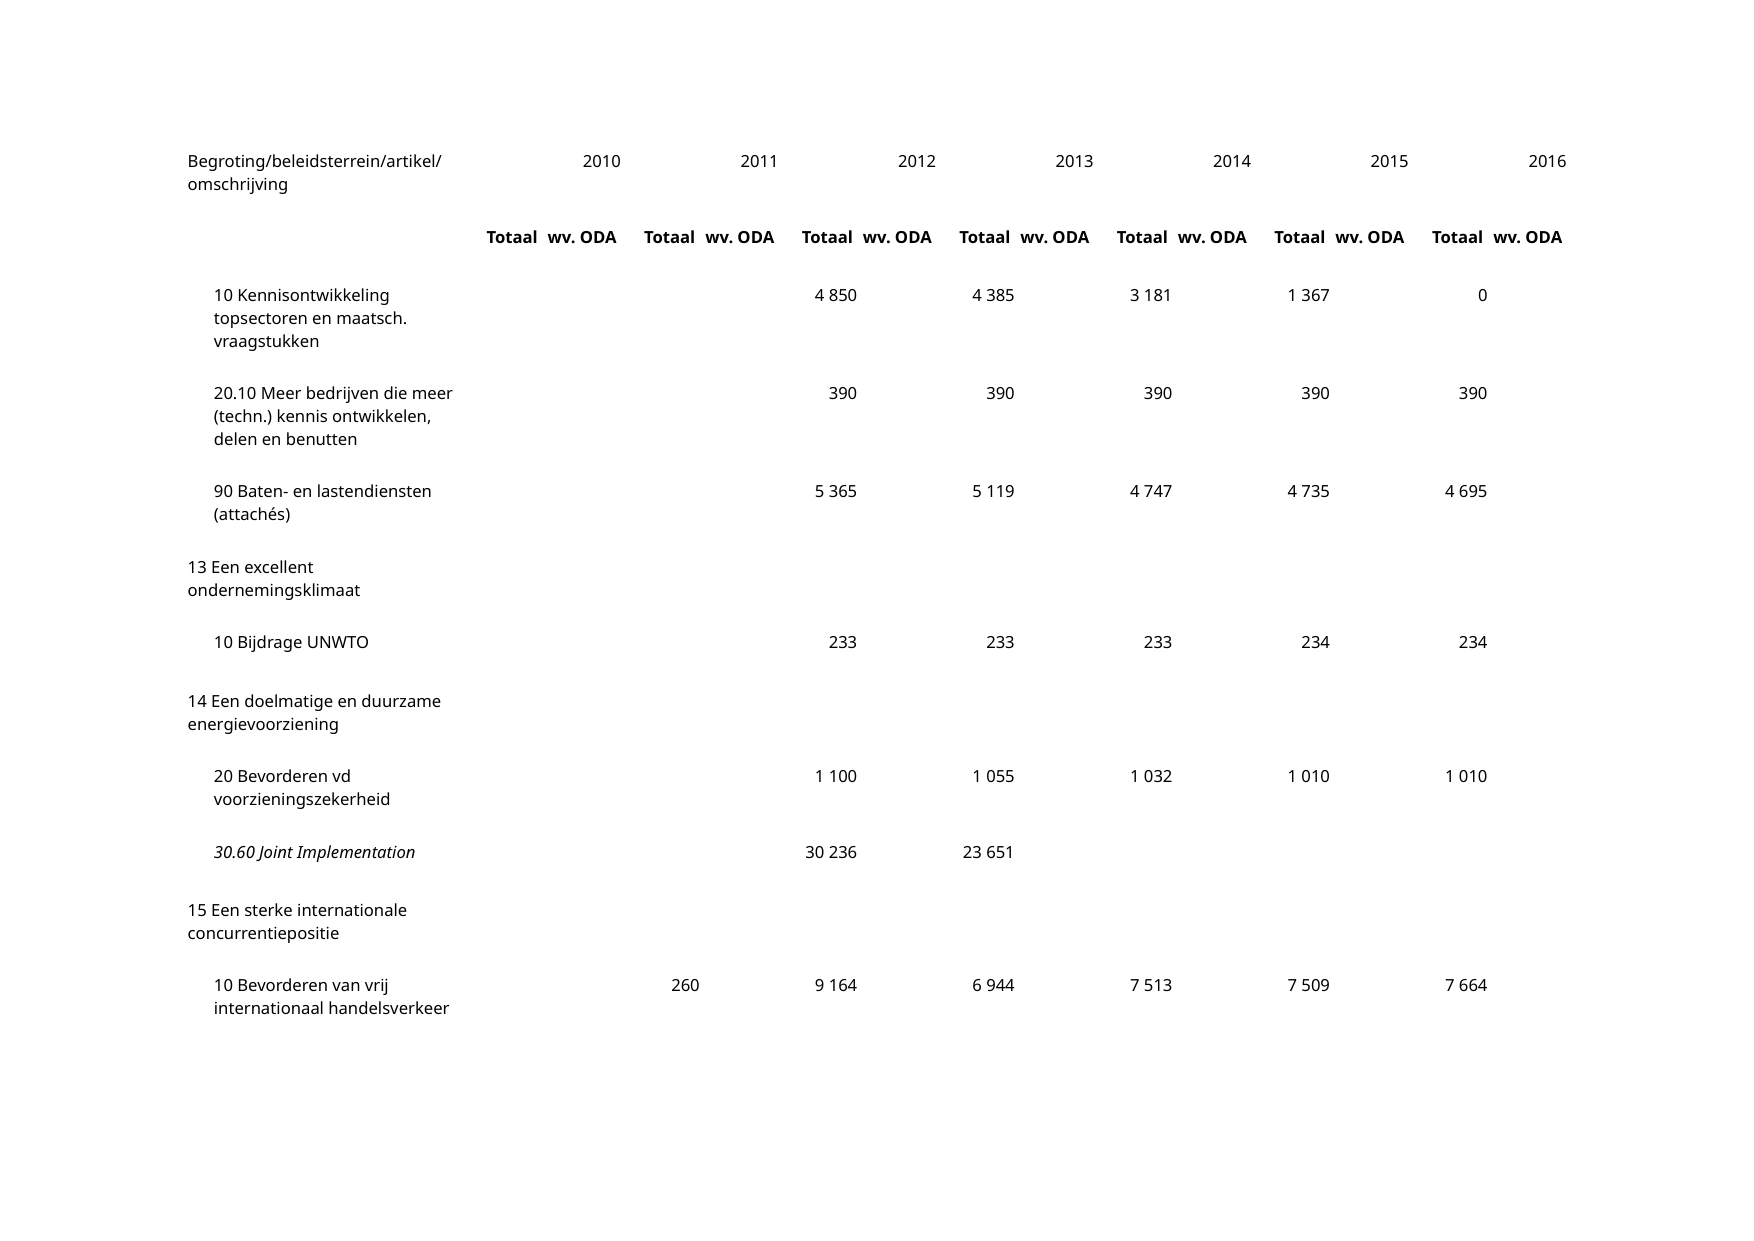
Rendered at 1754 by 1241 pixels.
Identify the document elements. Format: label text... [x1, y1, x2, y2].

table_cell [1172, 284, 1251, 382]
table_cell [1330, 765, 1408, 840]
table_cell [857, 765, 936, 840]
table_cell [857, 840, 936, 899]
table_cell 1 010 [1251, 765, 1330, 840]
table_cell [1330, 284, 1408, 382]
table_cell 4 735 [1251, 480, 1330, 556]
table_cell 20 Bevorderen vd voorzieningszekerheid [214, 765, 463, 840]
table_cell [621, 284, 699, 382]
table_cell 30 236 [778, 840, 857, 899]
table_cell 5 119 [936, 480, 1014, 556]
table_cell [1487, 974, 1566, 1049]
table_cell 390 [1251, 382, 1330, 480]
table_cell [463, 974, 542, 1049]
table_cell [857, 382, 936, 480]
table_cell [621, 840, 699, 899]
table_cell [463, 765, 542, 840]
table_cell [1330, 899, 1408, 974]
table_cell [857, 284, 936, 382]
table_cell 233 [936, 631, 1014, 689]
table_cell [1015, 382, 1093, 480]
table_cell [1015, 480, 1093, 556]
table_cell [1172, 556, 1251, 631]
table_cell 4 695 [1409, 480, 1487, 556]
table_cell [188, 284, 214, 382]
table_cell [621, 480, 699, 556]
table_cell [463, 382, 542, 480]
table_cell 390 [936, 382, 1014, 480]
table_cell 233 [1094, 631, 1172, 689]
table_cell 390 [1409, 382, 1487, 480]
table_cell 9 164 [778, 974, 857, 1049]
table_cell [188, 382, 214, 480]
table_cell 13 Een excellent ondernemingsklimaat [188, 556, 463, 631]
table_cell [1330, 480, 1408, 556]
table_cell [857, 556, 936, 631]
table_cell [1015, 284, 1093, 382]
table_cell [1015, 899, 1093, 974]
table_cell 10 Kennisontwikkeling topsectoren en maatsch. vraagstukken [214, 284, 463, 382]
table_cell [214, 225, 463, 284]
table_cell 10 Bevorderen van vrij internationaal handelsverkeer [214, 974, 463, 1049]
table_cell wv. ODA [1015, 225, 1093, 284]
table_cell Totaal [1409, 225, 1487, 284]
table_cell [1409, 899, 1487, 974]
table_cell 1 100 [778, 765, 857, 840]
table_cell [1172, 689, 1251, 765]
table_cell 233 [778, 631, 857, 689]
table_cell [857, 689, 936, 765]
table_cell [700, 284, 778, 382]
table_cell [542, 382, 621, 480]
table_cell 1 055 [936, 765, 1014, 840]
table_cell [700, 840, 778, 899]
table_cell [1487, 631, 1566, 689]
table_cell 5 365 [778, 480, 857, 556]
table_cell [1409, 556, 1487, 631]
table_cell [463, 899, 542, 974]
table_cell Totaal [936, 225, 1014, 284]
table_cell [188, 631, 214, 689]
table_cell [1487, 899, 1566, 974]
table_cell [1251, 899, 1330, 974]
table_cell 0 [1409, 284, 1487, 382]
table_cell wv. ODA [700, 225, 778, 284]
table_cell Totaal [1251, 225, 1330, 284]
table_cell [1094, 689, 1172, 765]
table_cell [1172, 480, 1251, 556]
table_header 2011 [621, 150, 778, 225]
table_header 2014 [1094, 150, 1251, 225]
table_cell [1330, 556, 1408, 631]
table_cell wv. ODA [857, 225, 936, 284]
table_cell 7 513 [1094, 974, 1172, 1049]
table_cell [1487, 840, 1566, 899]
table_cell 4 747 [1094, 480, 1172, 556]
table_cell [1487, 556, 1566, 631]
table_cell [542, 556, 621, 631]
table_cell [1015, 556, 1093, 631]
table_cell 3 181 [1094, 284, 1172, 382]
table_cell [463, 556, 542, 631]
table_cell [1172, 974, 1251, 1049]
table_cell [1015, 974, 1093, 1049]
table_cell [1094, 899, 1172, 974]
table_cell [700, 899, 778, 974]
table_cell [1094, 556, 1172, 631]
table_cell [463, 689, 542, 765]
table_cell [700, 765, 778, 840]
table_cell [1487, 765, 1566, 840]
table_cell [1330, 974, 1408, 1049]
table_cell [621, 899, 699, 974]
table_cell [188, 974, 214, 1049]
table_cell [700, 689, 778, 765]
table_cell [1015, 840, 1093, 899]
table_cell [542, 631, 621, 689]
table_cell 260 [621, 974, 699, 1049]
table_cell [463, 480, 542, 556]
table_cell [857, 480, 936, 556]
table_cell [188, 765, 214, 840]
table_cell [1172, 840, 1251, 899]
table_cell [621, 689, 699, 765]
table_cell 234 [1251, 631, 1330, 689]
table_cell [621, 382, 699, 480]
table_cell 20.10 Meer bedrijven die meer (techn.) kennis ontwikkelen, delen en benutten [214, 382, 463, 480]
table_cell [188, 225, 214, 284]
table_cell [936, 899, 1014, 974]
table_header 2013 [936, 150, 1093, 225]
table_cell [1251, 556, 1330, 631]
table_cell [1330, 631, 1408, 689]
table_cell [857, 899, 936, 974]
table_cell Totaal [463, 225, 542, 284]
table_cell Totaal [778, 225, 857, 284]
table_cell 390 [1094, 382, 1172, 480]
table_cell wv. ODA [1487, 225, 1566, 284]
table_cell [700, 631, 778, 689]
table_header 2016 [1409, 150, 1566, 225]
table_cell [542, 284, 621, 382]
table_cell [1172, 765, 1251, 840]
table_cell 234 [1409, 631, 1487, 689]
table_cell [1487, 480, 1566, 556]
table_cell [621, 556, 699, 631]
table_cell [778, 899, 857, 974]
table_header 2012 [778, 150, 936, 225]
table_cell 1 010 [1409, 765, 1487, 840]
table_cell 6 944 [936, 974, 1014, 1049]
table_cell [463, 284, 542, 382]
table_cell [1015, 631, 1093, 689]
table_cell [463, 840, 542, 899]
table_cell 7 509 [1251, 974, 1330, 1049]
table_cell [1409, 840, 1487, 899]
table_cell 390 [778, 382, 857, 480]
table_cell [621, 631, 699, 689]
table_cell [1330, 840, 1408, 899]
table_header 2015 [1251, 150, 1408, 225]
table_cell [1094, 840, 1172, 899]
table_cell [778, 556, 857, 631]
table_cell [542, 689, 621, 765]
table_cell 1 032 [1094, 765, 1172, 840]
table_cell [1251, 689, 1330, 765]
table_cell [463, 631, 542, 689]
table_cell [621, 765, 699, 840]
table_cell [1015, 689, 1093, 765]
table_cell [1409, 689, 1487, 765]
table_cell [542, 899, 621, 974]
table_cell [1251, 840, 1330, 899]
table_cell [857, 974, 936, 1049]
table_cell wv. ODA [1330, 225, 1408, 284]
table_cell [542, 765, 621, 840]
table_cell [1172, 899, 1251, 974]
table_cell wv. ODA [1172, 225, 1251, 284]
table_cell [188, 480, 214, 556]
table_cell 10 Bijdrage UNWTO [214, 631, 463, 689]
table_cell 14 Een doelmatige en duurzame energievoorziening [188, 689, 463, 765]
table_cell Totaal [621, 225, 699, 284]
table_cell [542, 840, 621, 899]
table_cell [700, 382, 778, 480]
table_cell wv. ODA [542, 225, 621, 284]
table_cell 7 664 [1409, 974, 1487, 1049]
table_cell [1172, 631, 1251, 689]
table_cell [700, 556, 778, 631]
table_cell 30.60 Joint Implementation [214, 840, 463, 899]
table_cell [1487, 689, 1566, 765]
table_cell 90 Baten- en lastendiensten (attachés) [214, 480, 463, 556]
table_cell 1 367 [1251, 284, 1330, 382]
table_cell [1172, 382, 1251, 480]
table_cell [1487, 382, 1566, 480]
table_header Begroting/beleidsterrein/artikel/omschrijving [188, 150, 463, 225]
table_cell [857, 631, 936, 689]
table_cell [188, 840, 214, 899]
table_cell 15 Een sterke internationale concurrentiepositie [188, 899, 463, 974]
table_cell 4 850 [778, 284, 857, 382]
table_cell [778, 689, 857, 765]
table_cell [936, 689, 1014, 765]
table_cell 4 385 [936, 284, 1014, 382]
table_cell [542, 974, 621, 1049]
table_cell [1015, 765, 1093, 840]
table_cell [1487, 284, 1566, 382]
table_cell [700, 480, 778, 556]
table_cell [542, 480, 621, 556]
table_cell [700, 974, 778, 1049]
table_cell [1330, 689, 1408, 765]
table_cell [1330, 382, 1408, 480]
table_cell 23 651 [936, 840, 1014, 899]
table_cell [936, 556, 1014, 631]
table_header 2010 [463, 150, 621, 225]
table_cell Totaal [1094, 225, 1172, 284]
